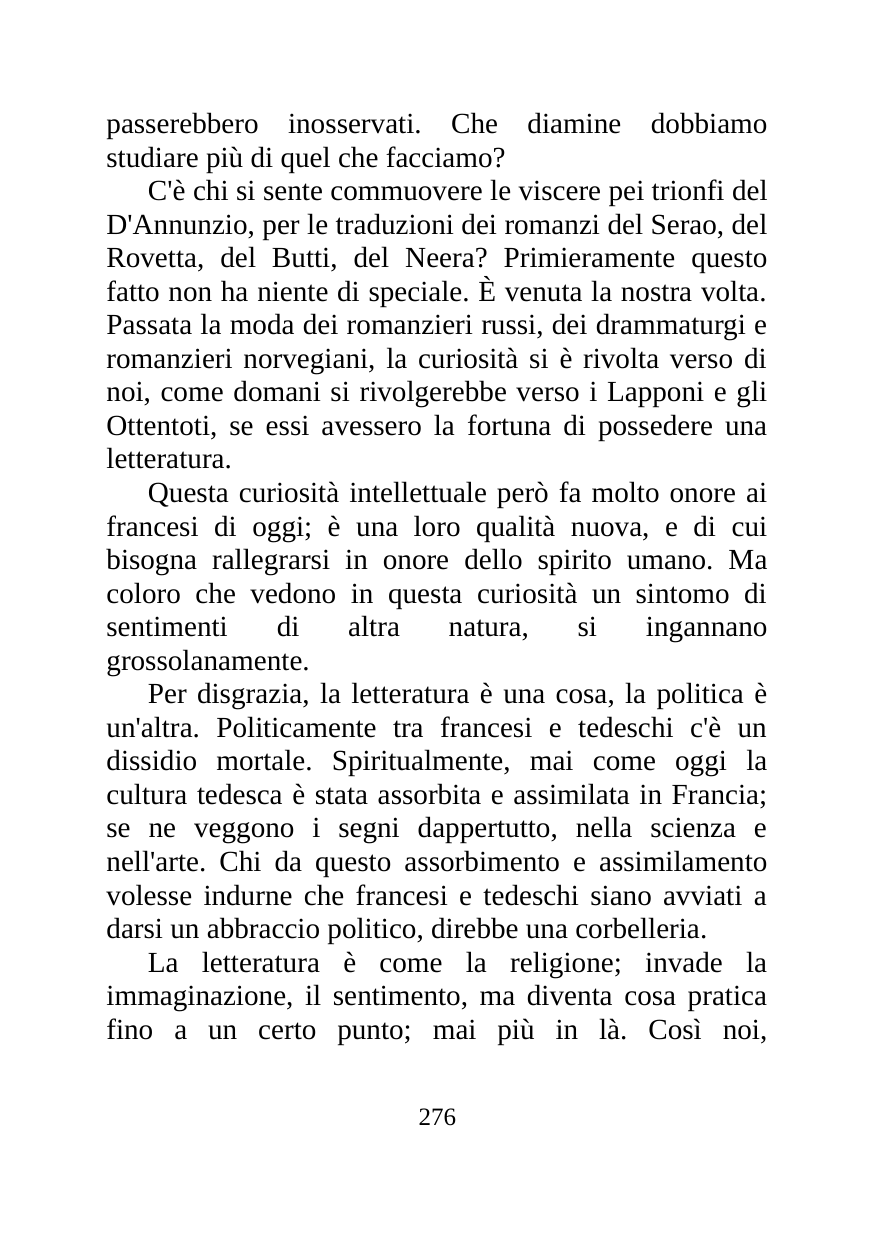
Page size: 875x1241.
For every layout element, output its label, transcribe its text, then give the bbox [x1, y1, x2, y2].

text C'è chi si sente commuovere le viscere pei trionfi del D'Annunzio, per le traduzioni dei romanzi del Serao, del Rovetta, del Butti, del Neera? Primieramente questo fatto non ha niente di speciale. È venuta la nostra volta. Passata la moda dei romanzieri russi, dei drammaturgi e romanzieri norvegiani, la curiosità si è rivolta verso di noi, come domani si rivolgerebbe verso i Lapponi e gli Ottentoti, se essi avessero la fortuna di possedere una letteratura. [106, 173, 768, 475]
text La letteratura è come la religione; invade la immaginazione, il sentimento, ma diventa cosa pratica fino a un certo punto; mai più in là. Così noi, [106, 945, 768, 1045]
text passerebbero inosservati. Che diamine dobbiamo studiare più di quel che facciamo? [106, 106, 768, 173]
text Per disgrazia, la letteratura è una cosa, la politica è un'altra. Politicamente tra francesi e tedeschi c'è un dissidio mortale. Spiritualmente, mai come oggi la cultura tedesca è stata assorbita e assimilata in Francia; se ne veggono i segni dappertutto, nella scienza e nell'arte. Chi da questo assorbimento e assimilamento volesse indurne che francesi e tedeschi siano avviati a darsi un abbraccio politico, direbbe una corbelleria. [106, 676, 768, 945]
text Questa curiosità intellettuale però fa molto onore ai francesi di oggi; è una loro qualità nuova, e di cui bisogna rallegrarsi in onore dello spirito umano. Ma coloro che vedono in questa curiosità un sintomo di sentimenti di altra natura, si ingannano grossolanamente. [106, 475, 768, 676]
